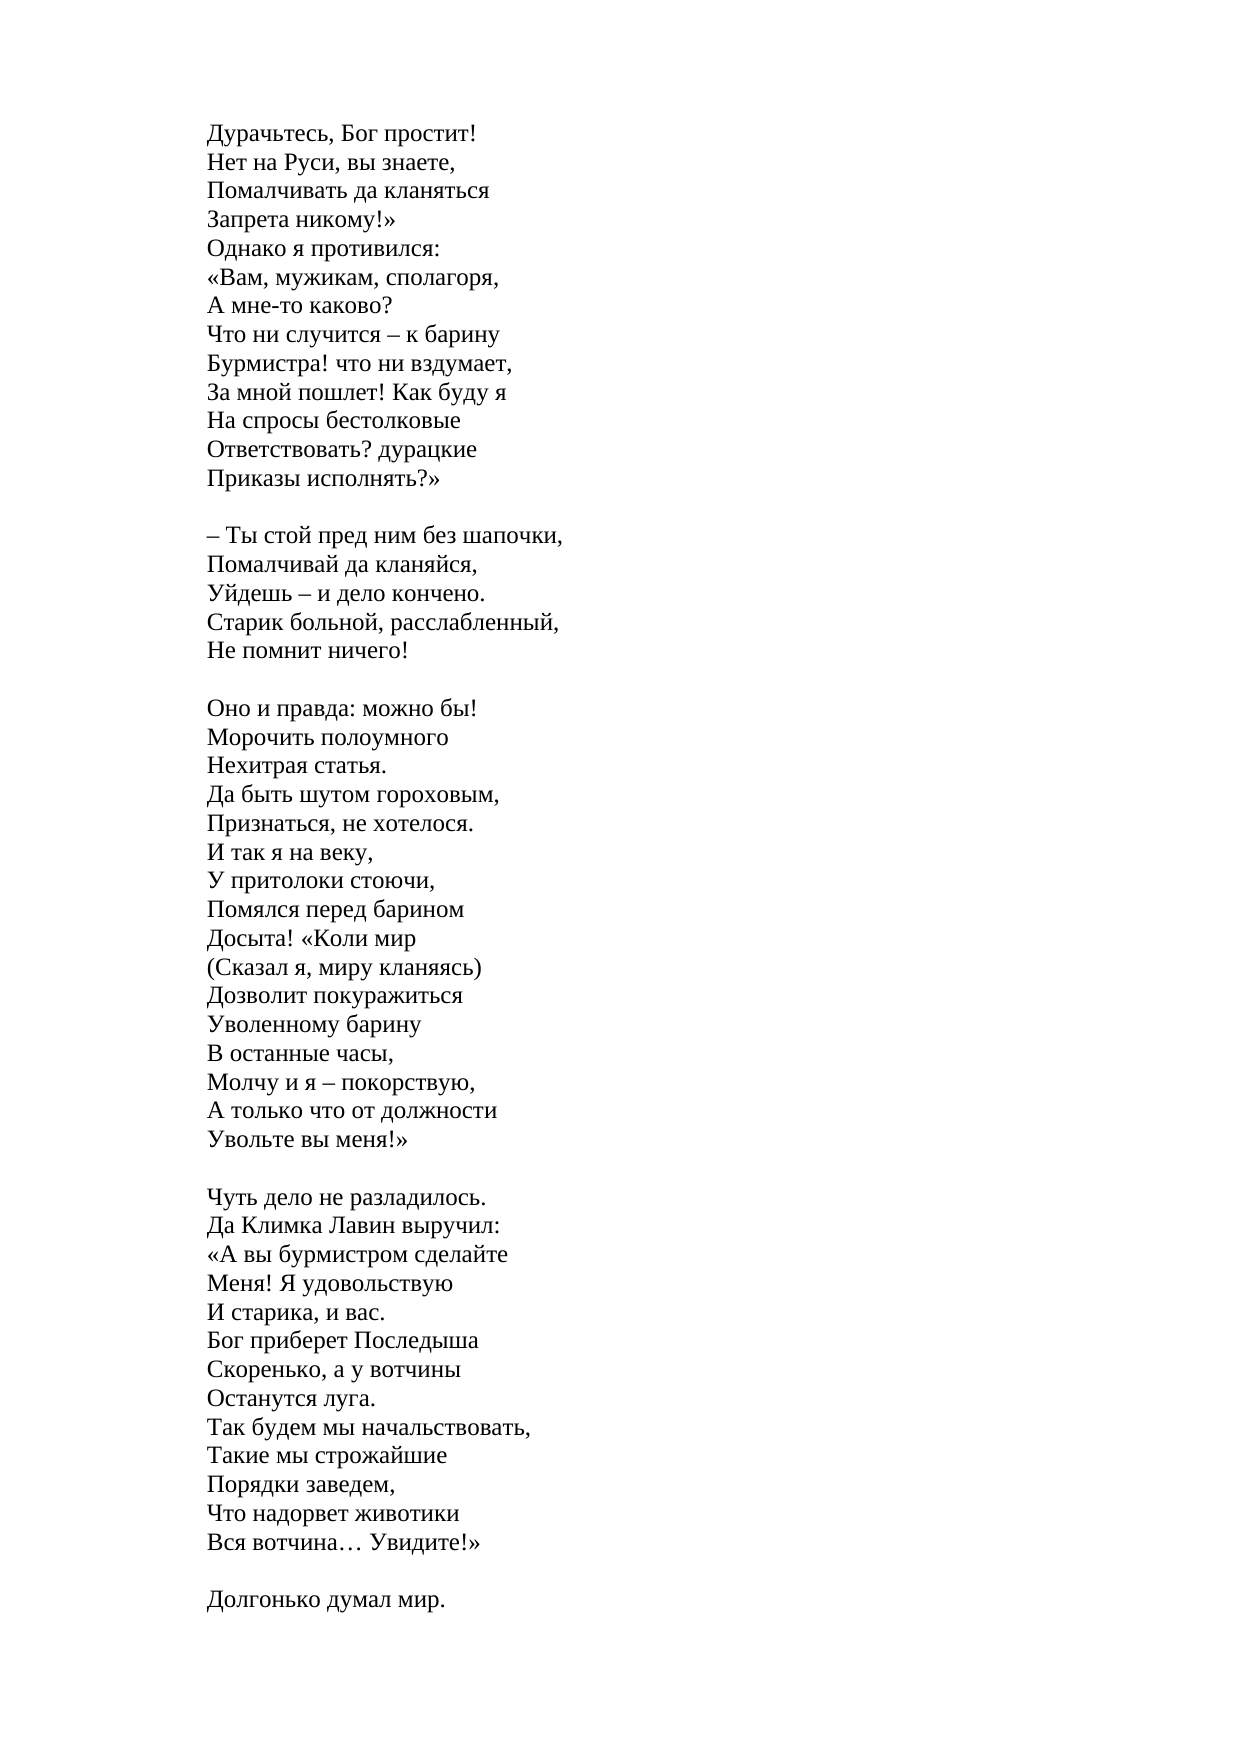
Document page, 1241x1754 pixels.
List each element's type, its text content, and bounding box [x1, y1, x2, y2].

text Признаться, не хотелося. [148, 808, 1152, 837]
text Уйдешь – и дело кончено. [148, 578, 1152, 607]
text Что надорвет животики [148, 1498, 1152, 1527]
text На спросы бестолковые [148, 406, 1152, 434]
text Приказы исполнять?» [148, 463, 1152, 492]
text Однако я противился: [148, 233, 1152, 262]
text Такие мы строжайшие [148, 1441, 1152, 1469]
text Скоренько, а у вотчины [148, 1354, 1152, 1383]
text А мне-то каково? [148, 291, 1152, 319]
text Бурмистра! что ни вздумает, [148, 348, 1152, 377]
text Дурачьтесь, Бог простит! [148, 118, 1152, 147]
text Да Климка Лавин выручил: [148, 1211, 1152, 1239]
text Нет на Руси, вы знаете, [148, 147, 1152, 176]
text Запрета никому!» [148, 204, 1152, 233]
text Оно и правда: можно бы! [148, 693, 1152, 722]
text – Ты стой пред ним без шапочки, [148, 521, 1152, 549]
text Помалчивать да кланяться [148, 176, 1152, 204]
text Порядки заведем, [148, 1469, 1152, 1498]
text У притолоки стоючи, [148, 866, 1152, 894]
text И старика, и вас. [148, 1297, 1152, 1326]
text Молчу и я – покорствую, [148, 1067, 1152, 1096]
text Ответствовать? дурацкие [148, 434, 1152, 463]
text Да быть шутом гороховым, [148, 779, 1152, 808]
text Не помнит ничего! [148, 636, 1152, 664]
text (Сказал я, миру кланяясь) [148, 952, 1152, 981]
text Долгонько думал мир. [148, 1584, 1152, 1613]
text Досыта! «Коли мир [148, 923, 1152, 952]
text Помалчивай да кланяйся, [148, 549, 1152, 578]
text «А вы бурмистром сделайте [148, 1239, 1152, 1268]
text «Вам, мужикам, сполагоря, [148, 262, 1152, 291]
text И так я на веку, [148, 837, 1152, 866]
text Меня! Я удовольствую [148, 1268, 1152, 1297]
text Что ни случится – к барину [148, 319, 1152, 348]
text Уволенному барину [148, 1009, 1152, 1038]
text Так будем мы начальствовать, [148, 1412, 1152, 1441]
text Дозволит покуражиться [148, 981, 1152, 1009]
text За мной пошлет! Как буду я [148, 377, 1152, 406]
text Вся вотчина… Увидите!» [148, 1527, 1152, 1556]
text А только что от должности [148, 1096, 1152, 1124]
text Останутся луга. [148, 1383, 1152, 1412]
text Помялся перед барином [148, 894, 1152, 923]
text Морочить полоумного [148, 722, 1152, 751]
text Чуть дело не разладилось. [148, 1182, 1152, 1211]
text Старик больной, расслабленный, [148, 607, 1152, 636]
text Бог приберет Последыша [148, 1326, 1152, 1354]
text Увольте вы меня!» [148, 1124, 1152, 1153]
text В останные часы, [148, 1038, 1152, 1067]
text Нехитрая статья. [148, 751, 1152, 779]
